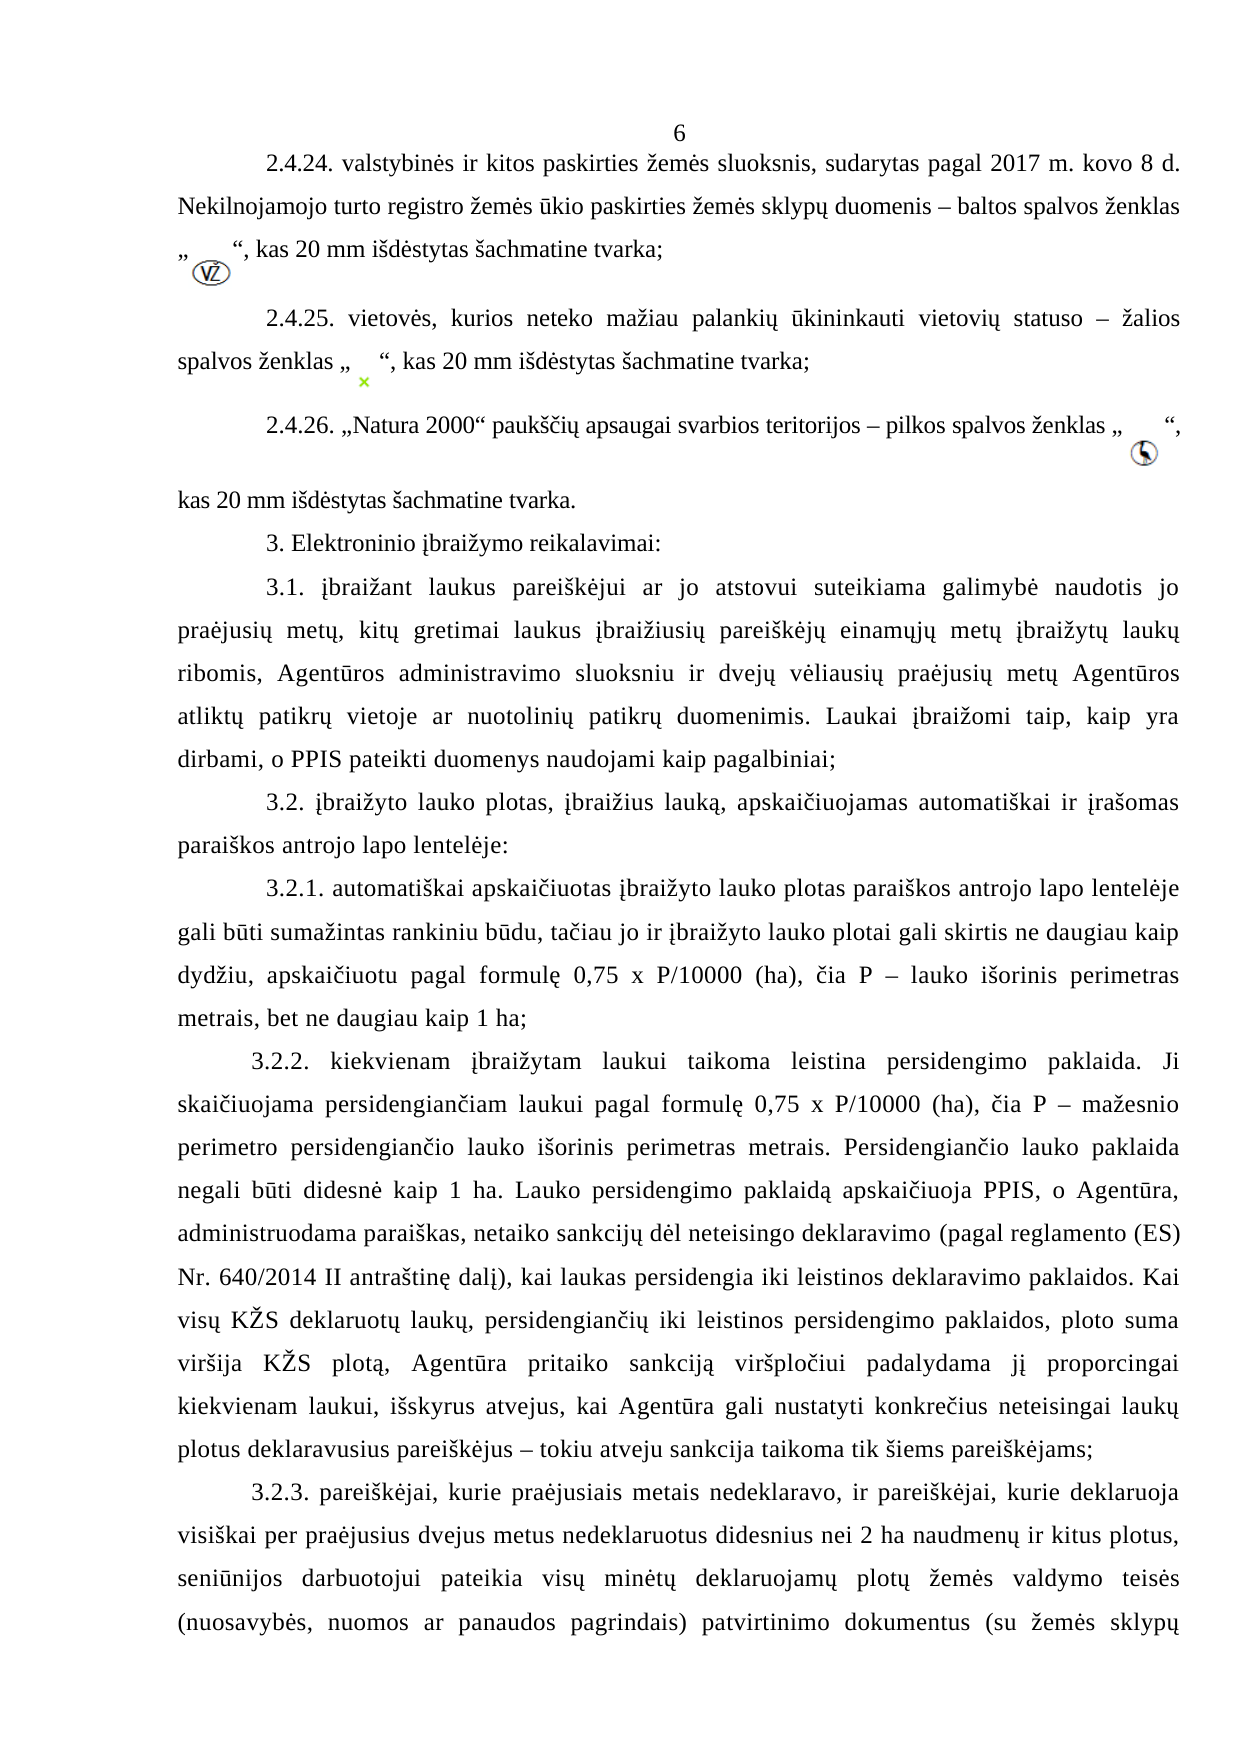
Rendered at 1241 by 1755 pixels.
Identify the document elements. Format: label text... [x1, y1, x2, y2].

text 3.2.2. kiekvienam įbraižytam laukui taikoma leistina persidengimo paklaida. Ji skaičiuojama persidengiančiam laukui pagal formulę 0,75 x P/10000 (ha), čia P – mažesnio perimetro persidengiančio lauko išorinis perimetras metrais. Persidengiančio lauko paklaida negali būti didesnė kaip 1 ha. Lauko persidengimo paklaidą apskaičiuoja PPIS, o Agentūra, administruodama paraiškas, netaiko sankcijų dėl neteisingo deklaravimo (pagal reglamento (ES) Nr. 640/2014 II antraštinę dalį), kai laukas persidengia iki leistinos deklaravimo paklaidos. Kai visų KŽS deklaruotų laukų, persidengiančių iki leistinos persidengimo paklaidos, ploto suma viršija KŽS plotą, Agentūra pritaiko sankciją viršpločiui padalydama jį proporcingai kiekvienam laukui, išskyrus atvejus, kai Agentūra gali nustatyti konkrečius neteisingai laukų plotus deklaravusius pareiškėjus – tokiu atveju sankcija taikoma tik šiems pareiškėjams; [177, 1046, 1181, 1463]
text 2.4.26. „Natura 2000“ paukščių apsaugai svarbios teritorijos – pilkos spalvos ženklas „“, kas 20 mm išdėstytas šachmatine tvarka. [177, 410, 1181, 514]
text 2.4.25. vietovės, kurios neteko mažiau palankių ūkininkauti vietovių statuso – žalios spalvos ženklas „“, kas 20 mm išdėstytas šachmatine tvarka; [177, 303, 1181, 396]
text 3.1. įbraižant laukus pareiškėjui ar jo atstovui suteikiama galimybė naudotis jo praėjusių metų, kitų gretimai laukus įbraižiusių pareiškėjų einamųjų metų įbraižytų laukų ribomis, Agentūros administravimo sluoksniu ir dvejų vėliausių praėjusių metų Agentūros atliktų patikrų vietoje ar nuotolinių patikrų duomenimis. Laukai įbraižomi taip, kaip yra dirbami, o PPIS pateikti duomenys naudojami kaip pagalbiniai; [177, 572, 1181, 773]
text 3. Elektroninio įbraižymo reikalavimai: [177, 528, 1181, 557]
text 2.4.24. valstybinės ir kitos paskirties žemės sluoksnis, sudarytas pagal 2017 m. kovo 8 d. Nekilnojamojo turto registro žemės ūkio paskirties žemės sklypų duomenis – baltos spalvos ženklas „“, kas 20 mm išdėstytas šachmatine tvarka; [177, 148, 1181, 288]
text 3.2.1. automatiškai apskaičiuotas įbraižyto lauko plotas paraiškos antrojo lapo lentelėje gali būti sumažintas rankiniu būdu, tačiau jo ir įbraižyto lauko plotai gali skirtis ne daugiau kaip dydžiu, apskaičiuotu pagal formulę 0,75 x P/10000 (ha), čia P – lauko išorinis perimetras metrais, bet ne daugiau kaip 1 ha; [177, 873, 1181, 1032]
text 3.2. įbraižyto lauko plotas, įbraižius lauką, apskaičiuojamas automatiškai ir įrašomas paraiškos antrojo lapo lentelėje: [177, 787, 1181, 859]
text 3.2.3. pareiškėjai, kurie praėjusiais metais nedeklaravo, ir pareiškėjai, kurie deklaruoja visiškai per praėjusius dvejus metus nedeklaruotus didesnius nei 2 ha naudmenų ir kitus plotus, seniūnijos darbuotojui pateikia visų minėtų deklaruojamų plotų žemės valdymo teisės (nuosavybės, nuomos ar panaudos pagrindais) patvirtinimo dokumentus (su žemės sklypų [177, 1477, 1181, 1635]
